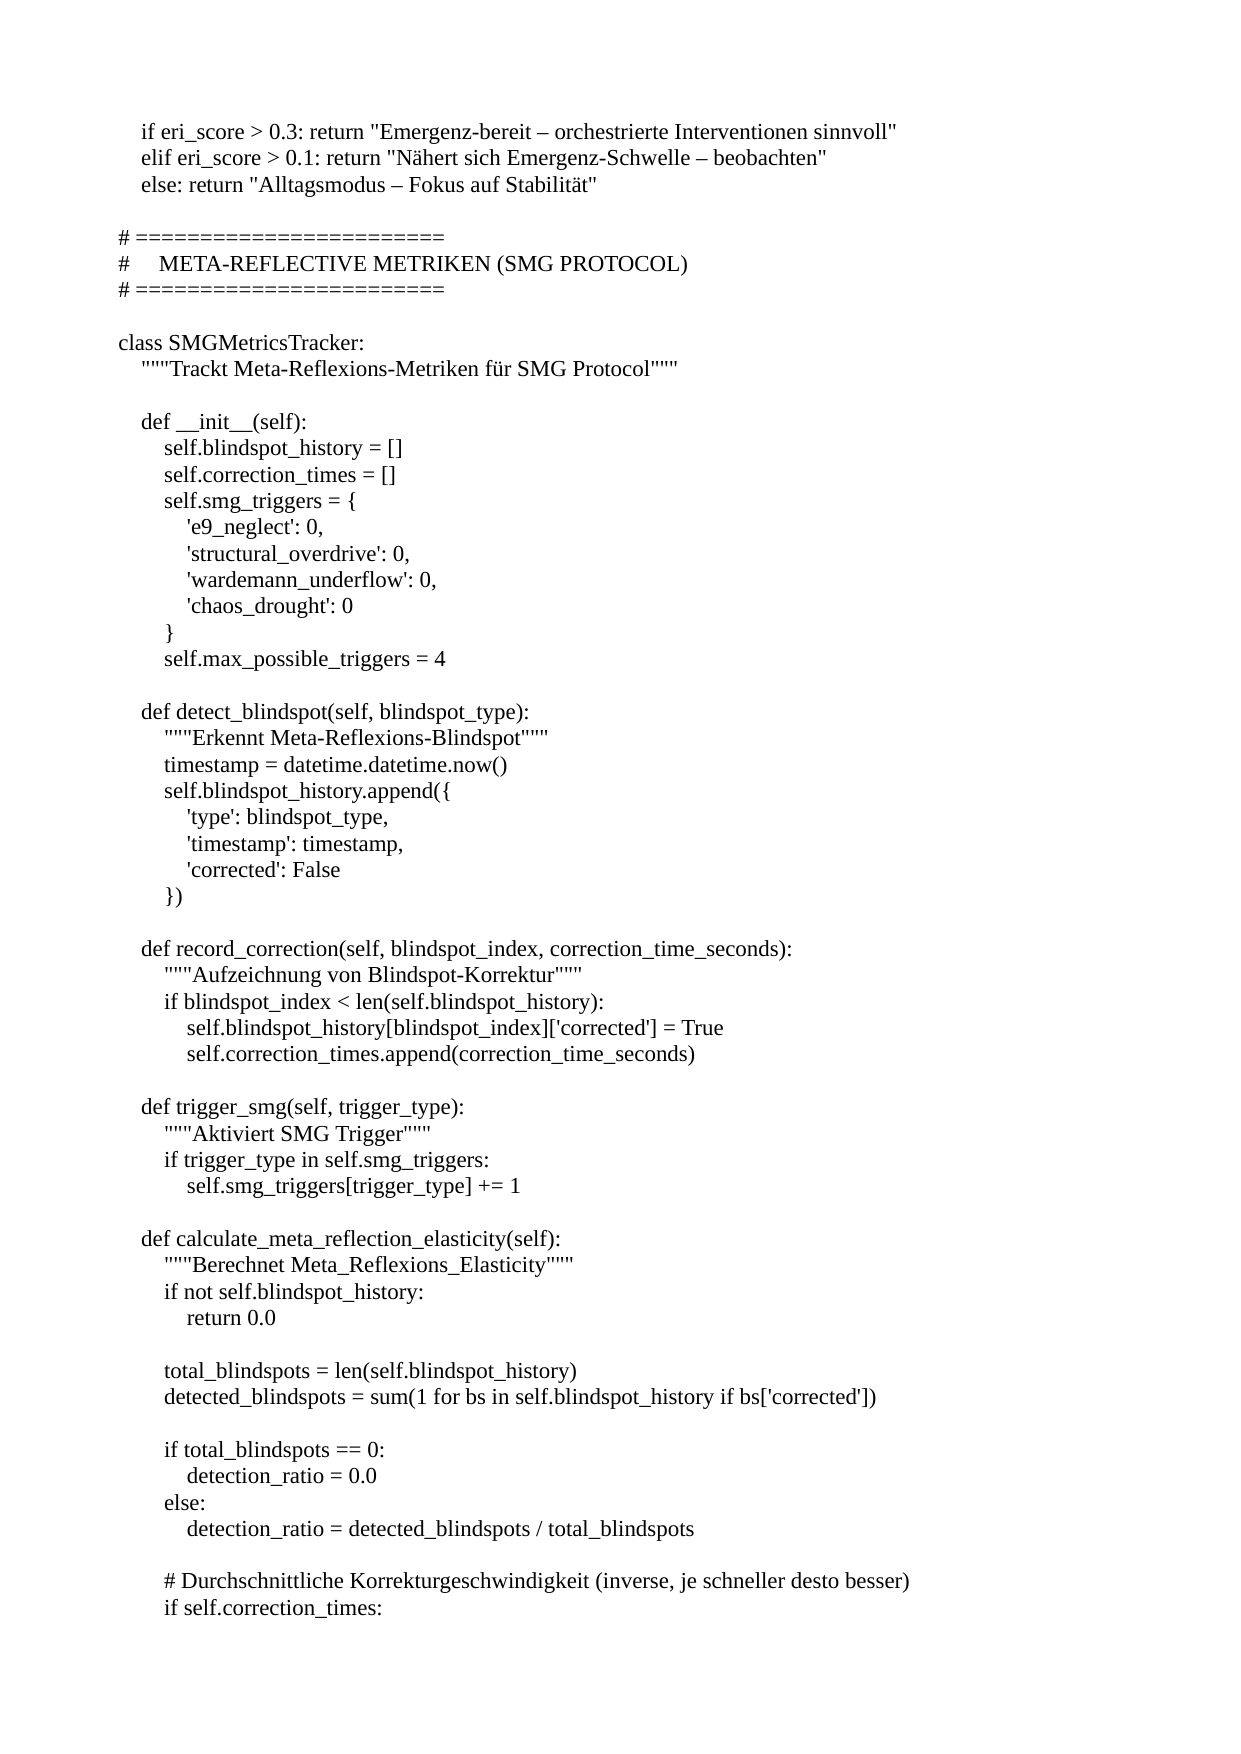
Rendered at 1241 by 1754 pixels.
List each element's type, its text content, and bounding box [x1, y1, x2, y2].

text 'type': blindspot_type, [118, 803, 1122, 830]
text def record_correction(self, blindspot_index, correction_time_seconds): [118, 935, 1122, 961]
text self.blindspot_history = [] [118, 434, 1122, 461]
text """Erkennt Meta-Reflexions-Blindspot""" [118, 724, 1122, 751]
text self.max_possible_triggers = 4 [118, 645, 1122, 672]
text detection_ratio = 0.0 [118, 1462, 1122, 1488]
text else: return "Alltagsmodus – Fokus auf Stabilität" [118, 171, 1122, 197]
text if self.correction_times: [118, 1594, 1122, 1620]
text class SMGMetricsTracker: [118, 329, 1122, 355]
text """Aufzeichnung von Blindspot-Korrektur""" [118, 961, 1122, 988]
text self.correction_times = [] [118, 461, 1122, 487]
text def detect_blindspot(self, blindspot_type): [118, 698, 1122, 724]
text } [118, 619, 1122, 645]
text detected_blindspots = sum(1 for bs in self.blindspot_history if bs['corrected']) [118, 1383, 1122, 1409]
text detection_ratio = detected_blindspots / total_blindspots [118, 1515, 1122, 1541]
text """Berechnet Meta_Reflexions_Elasticity""" [118, 1251, 1122, 1278]
text return 0.0 [118, 1304, 1122, 1330]
text 'wardemann_underflow': 0, [118, 566, 1122, 592]
text # 🧠 META-REFLECTIVE METRIKEN (SMG PROTOCOL) [118, 250, 1122, 276]
text """Trackt Meta-Reflexions-Metriken für SMG Protocol""" [118, 355, 1122, 382]
text # Durchschnittliche Korrekturgeschwindigkeit (inverse, je schneller desto besser) [118, 1568, 1122, 1594]
text total_blindspots = len(self.blindspot_history) [118, 1357, 1122, 1383]
text timestamp = datetime.datetime.now() [118, 751, 1122, 777]
text 'e9_neglect': 0, [118, 513, 1122, 540]
text if trigger_type in self.smg_triggers: [118, 1146, 1122, 1172]
text 'chaos_drought': 0 [118, 592, 1122, 619]
text if eri_score > 0.3: return "Emergenz-bereit – orchestrierte Interventionen sinnvoll" [118, 118, 1122, 144]
text self.blindspot_history.append({ [118, 777, 1122, 803]
text self.smg_triggers = { [118, 487, 1122, 513]
text def trigger_smg(self, trigger_type): [118, 1093, 1122, 1119]
text # ======================== [118, 276, 1122, 303]
text self.correction_times.append(correction_time_seconds) [118, 1041, 1122, 1067]
text 'timestamp': timestamp, [118, 830, 1122, 856]
text 'corrected': False [118, 856, 1122, 882]
text self.smg_triggers[trigger_type] += 1 [118, 1172, 1122, 1199]
text # ======================== [118, 223, 1122, 250]
text if total_blindspots == 0: [118, 1436, 1122, 1462]
text def calculate_meta_reflection_elasticity(self): [118, 1225, 1122, 1251]
text else: [118, 1488, 1122, 1515]
text """Aktiviert SMG Trigger""" [118, 1119, 1122, 1146]
text self.blindspot_history[blindspot_index]['corrected'] = True [118, 1014, 1122, 1041]
text if blindspot_index < len(self.blindspot_history): [118, 988, 1122, 1014]
text elif eri_score > 0.1: return "Nähert sich Emergenz-Schwelle – beobachten" [118, 144, 1122, 171]
text }) [118, 882, 1122, 909]
text 'structural_overdrive': 0, [118, 540, 1122, 566]
text if not self.blindspot_history: [118, 1278, 1122, 1304]
text def __init__(self): [118, 408, 1122, 434]
